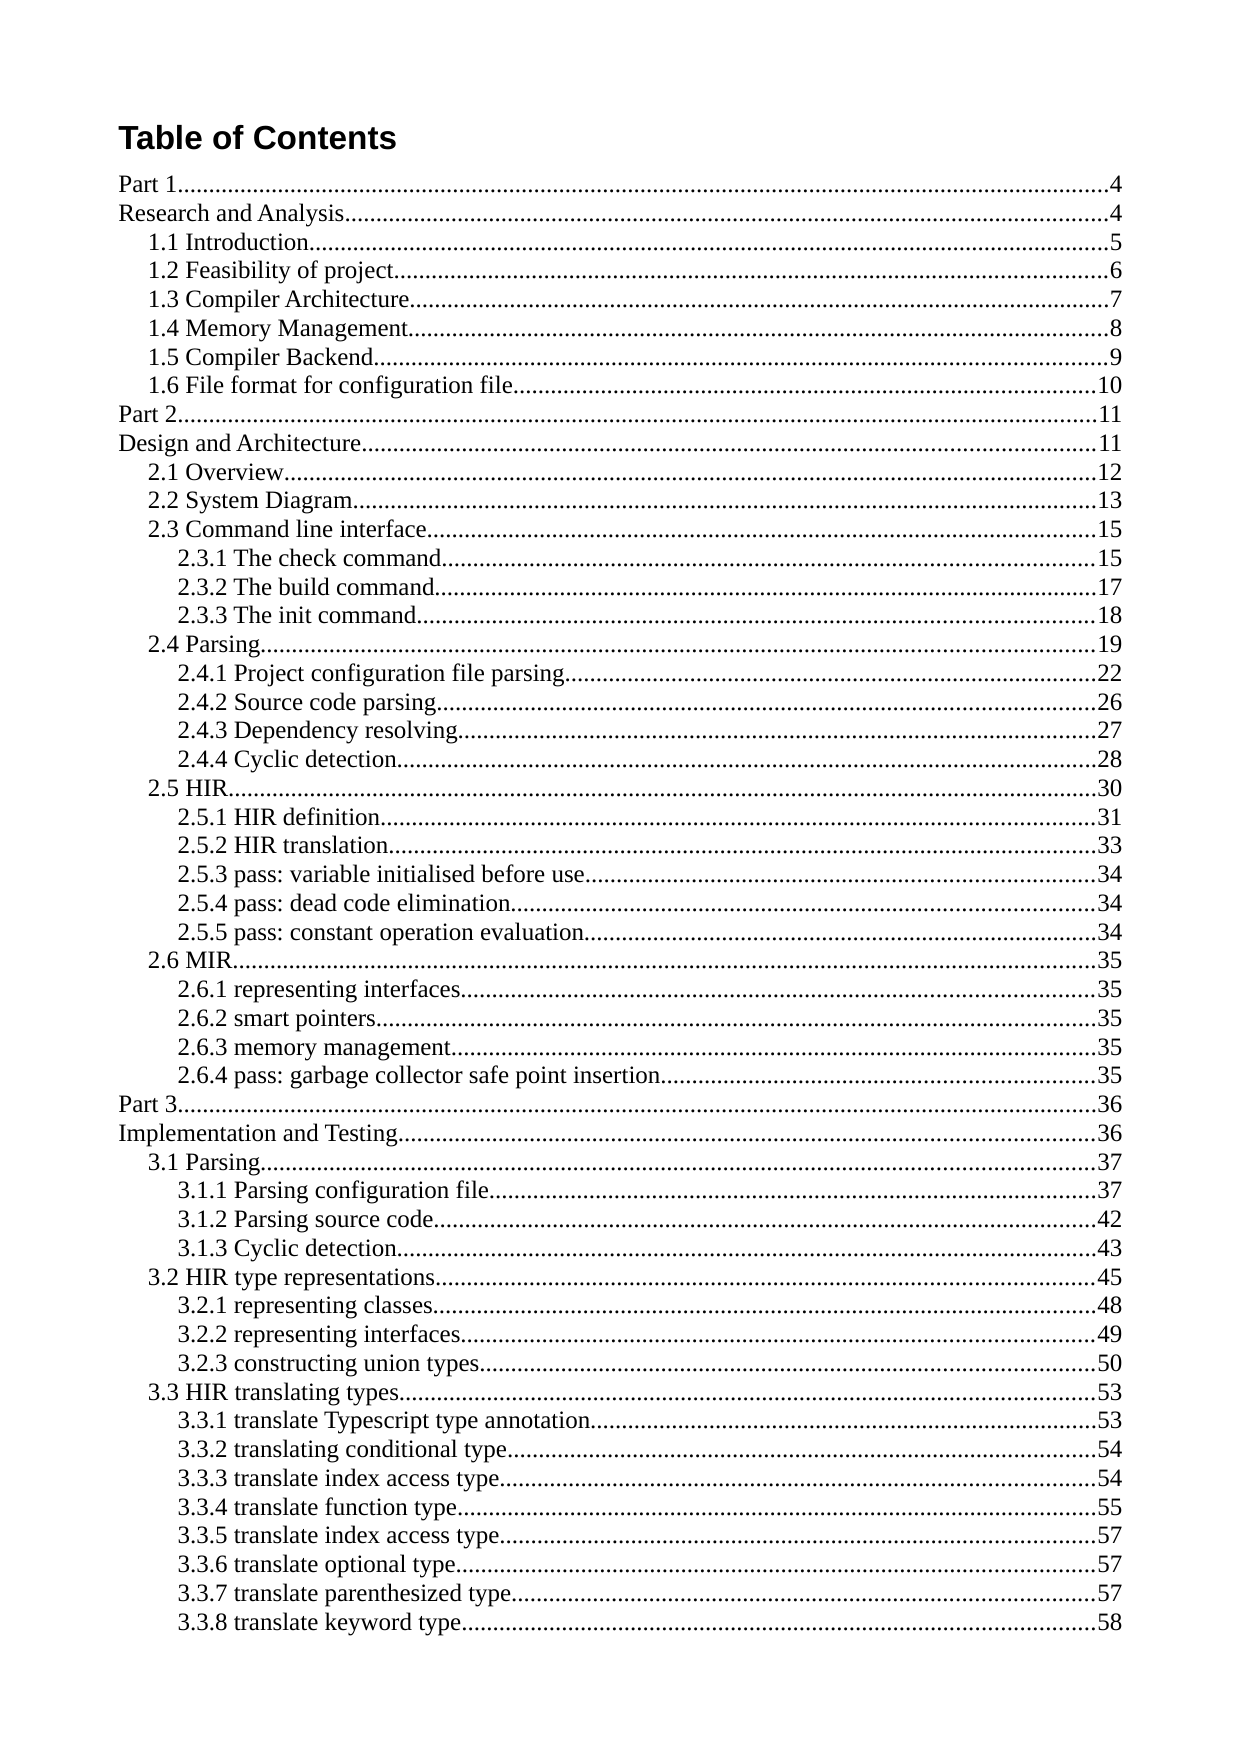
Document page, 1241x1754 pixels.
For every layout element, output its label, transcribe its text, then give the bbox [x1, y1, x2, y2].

text 2.4.3 Dependency resolving 27 [177, 715, 1122, 744]
text 2.6.2 smart pointers 35 [177, 1003, 1122, 1032]
text 2.5.1 HIR definition 31 [177, 802, 1122, 830]
text 3.2 HIR type representations 45 [148, 1262, 1122, 1290]
text Implementation and Testing 36 [118, 1118, 1122, 1147]
text 1.4 Memory Management 8 [148, 313, 1122, 342]
text 2.6 MIR 35 [148, 945, 1122, 974]
text 3.3.7 translate parenthesized type 57 [177, 1578, 1122, 1607]
text Research and Analysis 4 [118, 198, 1122, 227]
text 2.4.1 Project configuration file parsing 22 [177, 658, 1122, 687]
text 2.4 Parsing 19 [148, 629, 1122, 658]
text 2.6.4 pass: garbage collector safe point insertion 35 [177, 1060, 1122, 1089]
text 2.5.3 pass: variable initialised before use 34 [177, 859, 1122, 888]
text Part 2 11 [118, 399, 1122, 428]
text 2.4.4 Cyclic detection 28 [177, 744, 1122, 773]
text 2.5.4 pass: dead code elimination 34 [177, 888, 1122, 917]
text 3.1.3 Cyclic detection 43 [177, 1233, 1122, 1262]
text 2.3.1 The check command 15 [177, 543, 1122, 572]
text Part 1 4 [118, 169, 1122, 198]
text 2.3.3 The init command 18 [177, 600, 1122, 629]
text 1.3 Compiler Architecture 7 [148, 284, 1122, 313]
text 2.5.5 pass: constant operation evaluation 34 [177, 917, 1122, 945]
text 1.6 File format for configuration file 10 [148, 370, 1122, 399]
text 2.2 System Diagram 13 [148, 485, 1122, 514]
text 3.3.5 translate index access type 57 [177, 1520, 1122, 1549]
text 2.3 Command line interface 15 [148, 514, 1122, 543]
text 2.5 HIR 30 [148, 773, 1122, 802]
text 3.3.3 translate index access type 54 [177, 1463, 1122, 1492]
text 3.3.1 translate Typescript type annotation 53 [177, 1405, 1122, 1434]
text 1.1 Introduction 5 [148, 227, 1122, 255]
text 3.2.3 constructing union types 50 [177, 1348, 1122, 1377]
text 3.2.1 representing classes 48 [177, 1290, 1122, 1319]
text 1.5 Compiler Backend 9 [148, 342, 1122, 370]
text 3.1.2 Parsing source code 42 [177, 1204, 1122, 1233]
text 2.6.3 memory management 35 [177, 1032, 1122, 1060]
text Part 3 36 [118, 1089, 1122, 1118]
subtitle Table of Contents [118, 118, 1122, 157]
text 3.3.8 translate keyword type 58 [177, 1607, 1122, 1635]
text 2.6.1 representing interfaces 35 [177, 974, 1122, 1003]
text 1.2 Feasibility of project 6 [148, 255, 1122, 284]
text Design and Architecture 11 [118, 428, 1122, 457]
text 3.3.2 translating conditional type 54 [177, 1434, 1122, 1463]
text 3.2.2 representing interfaces 49 [177, 1319, 1122, 1348]
text 2.3.2 The build command 17 [177, 572, 1122, 600]
text 3.1 Parsing 37 [148, 1147, 1122, 1175]
text 3.1.1 Parsing configuration file 37 [177, 1175, 1122, 1204]
text 3.3.4 translate function type 55 [177, 1492, 1122, 1520]
text 2.5.2 HIR translation 33 [177, 830, 1122, 859]
text 3.3 HIR translating types 53 [148, 1377, 1122, 1405]
text 3.3.6 translate optional type 57 [177, 1549, 1122, 1578]
text 2.1 Overview 12 [148, 457, 1122, 485]
text 2.4.2 Source code parsing 26 [177, 687, 1122, 715]
